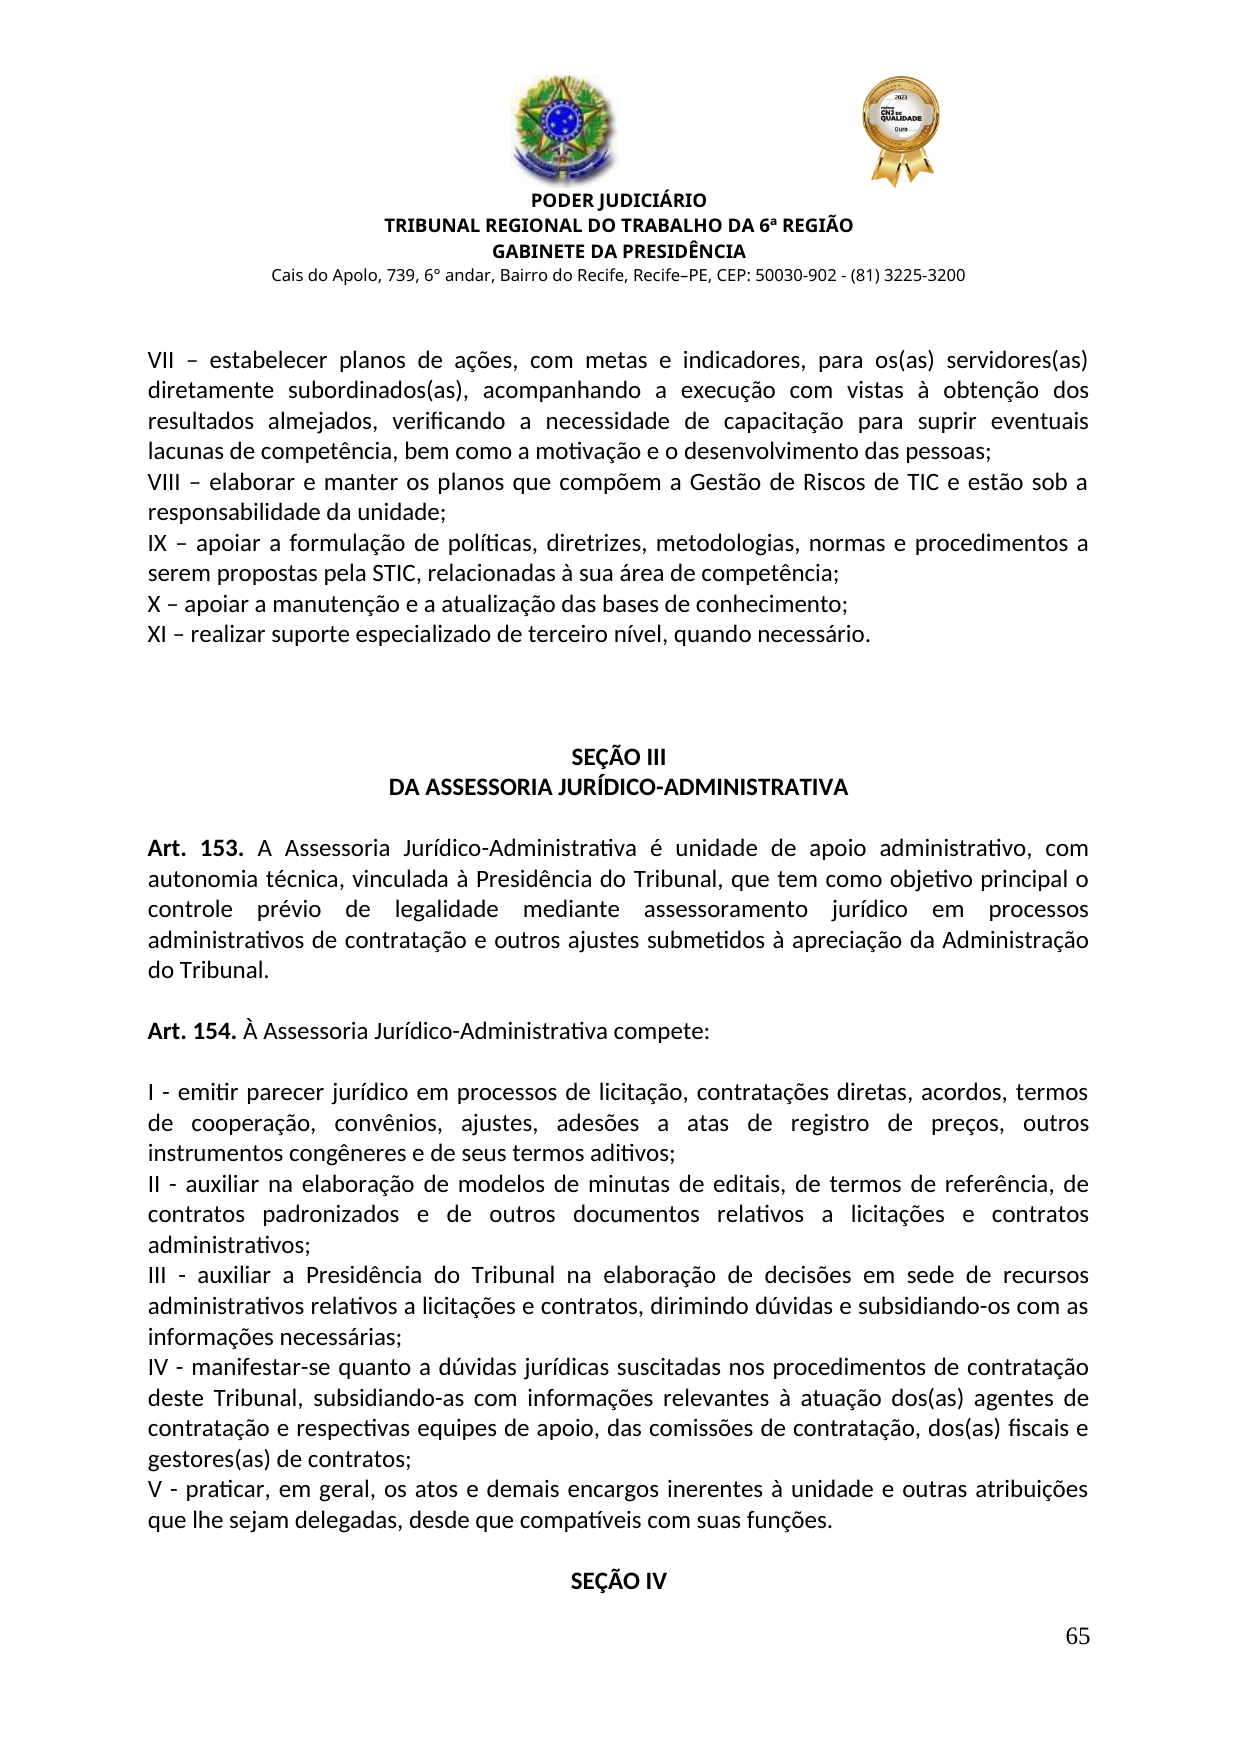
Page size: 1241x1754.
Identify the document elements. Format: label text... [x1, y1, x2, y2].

subtitle VII – estabelecer planos de ações, com metas e indicadores, para os(as) servidores(as) diretamente subordinados(as), acompanhando a execução com vistas à obtenção dos resultados almejados, verificando a necessidade de capacitação para suprir eventuais lacunas de competência, bem como a motivação e o desenvolvimento das pessoas; [147, 344, 1090, 466]
subtitle SEÇÃO III [147, 741, 1090, 771]
subtitle Art. 153. A Assessoria Jurídico-Administrativa é unidade de apoio administrativo, com autonomia técnica, vinculada à Presidência do Tribunal, que tem como objetivo principal o controle prévio de legalidade mediante assessoramento jurídico em processos administrativos de contratação e outros ajustes submetidos à apreciação da Administração do Tribunal. [147, 832, 1090, 985]
picture [862, 76, 940, 188]
subtitle Art. 154. À Assessoria Jurídico-Administrativa compete: [147, 1015, 1090, 1046]
subtitle X – apoiar a manutenção e a atualização das bases de conhecimento; [147, 588, 1090, 619]
subtitle IX – apoiar a formulação de políticas, diretrizes, metodologias, normas e procedimentos a serem propostas pela STIC, relacionadas à sua área de competência; [147, 527, 1090, 588]
subtitle III - auxiliar a Presidência do Tribunal na elaboração de decisões em sede de recursos administrativos relativos a licitações e contratos, dirimindo dúvidas e subsidiando-os com as informações necessárias; [148, 1259, 1090, 1351]
subtitle XI – realizar suporte especializado de terceiro nível, quando necessário. [147, 619, 1090, 649]
subtitle II - auxiliar na elaboração de modelos de minutas de editais, de termos de referência, de contratos padronizados e de outros documentos relativos a licitações e contratos administrativos; [148, 1168, 1090, 1259]
subtitle I - emitir parecer jurídico em processos de licitação, contratações diretas, acordos, termos de cooperação, convênios, ajustes, adesões a atas de registro de preços, outros instrumentos congêneres e de seus termos aditivos; [148, 1076, 1090, 1168]
subtitle VIII – elaborar e manter os planos que compõem a Gestão de Riscos de TIC e estão sob a responsabilidade da unidade; [147, 466, 1090, 527]
subtitle V - praticar, em geral, os atos e demais encargos inerentes à unidade e outras atribuições que lhe sejam delegadas, desde que compatíveis com suas funções. [148, 1473, 1090, 1534]
picture [510, 75, 619, 188]
subtitle DA ASSESSORIA JURÍDICO-ADMINISTRATIVA [147, 771, 1090, 802]
subtitle SEÇÃO IV [147, 1565, 1090, 1595]
subtitle IV - manifestar-se quanto a dúvidas jurídicas suscitadas nos procedimentos de contratação deste Tribunal, subsidiando-as com informações relevantes à atuação dos(as) agentes de contratação e respectivas equipes de apoio, das comissões de contratação, dos(as) fiscais e gestores(as) de contratos; [148, 1351, 1090, 1473]
picture [191, 75, 300, 188]
